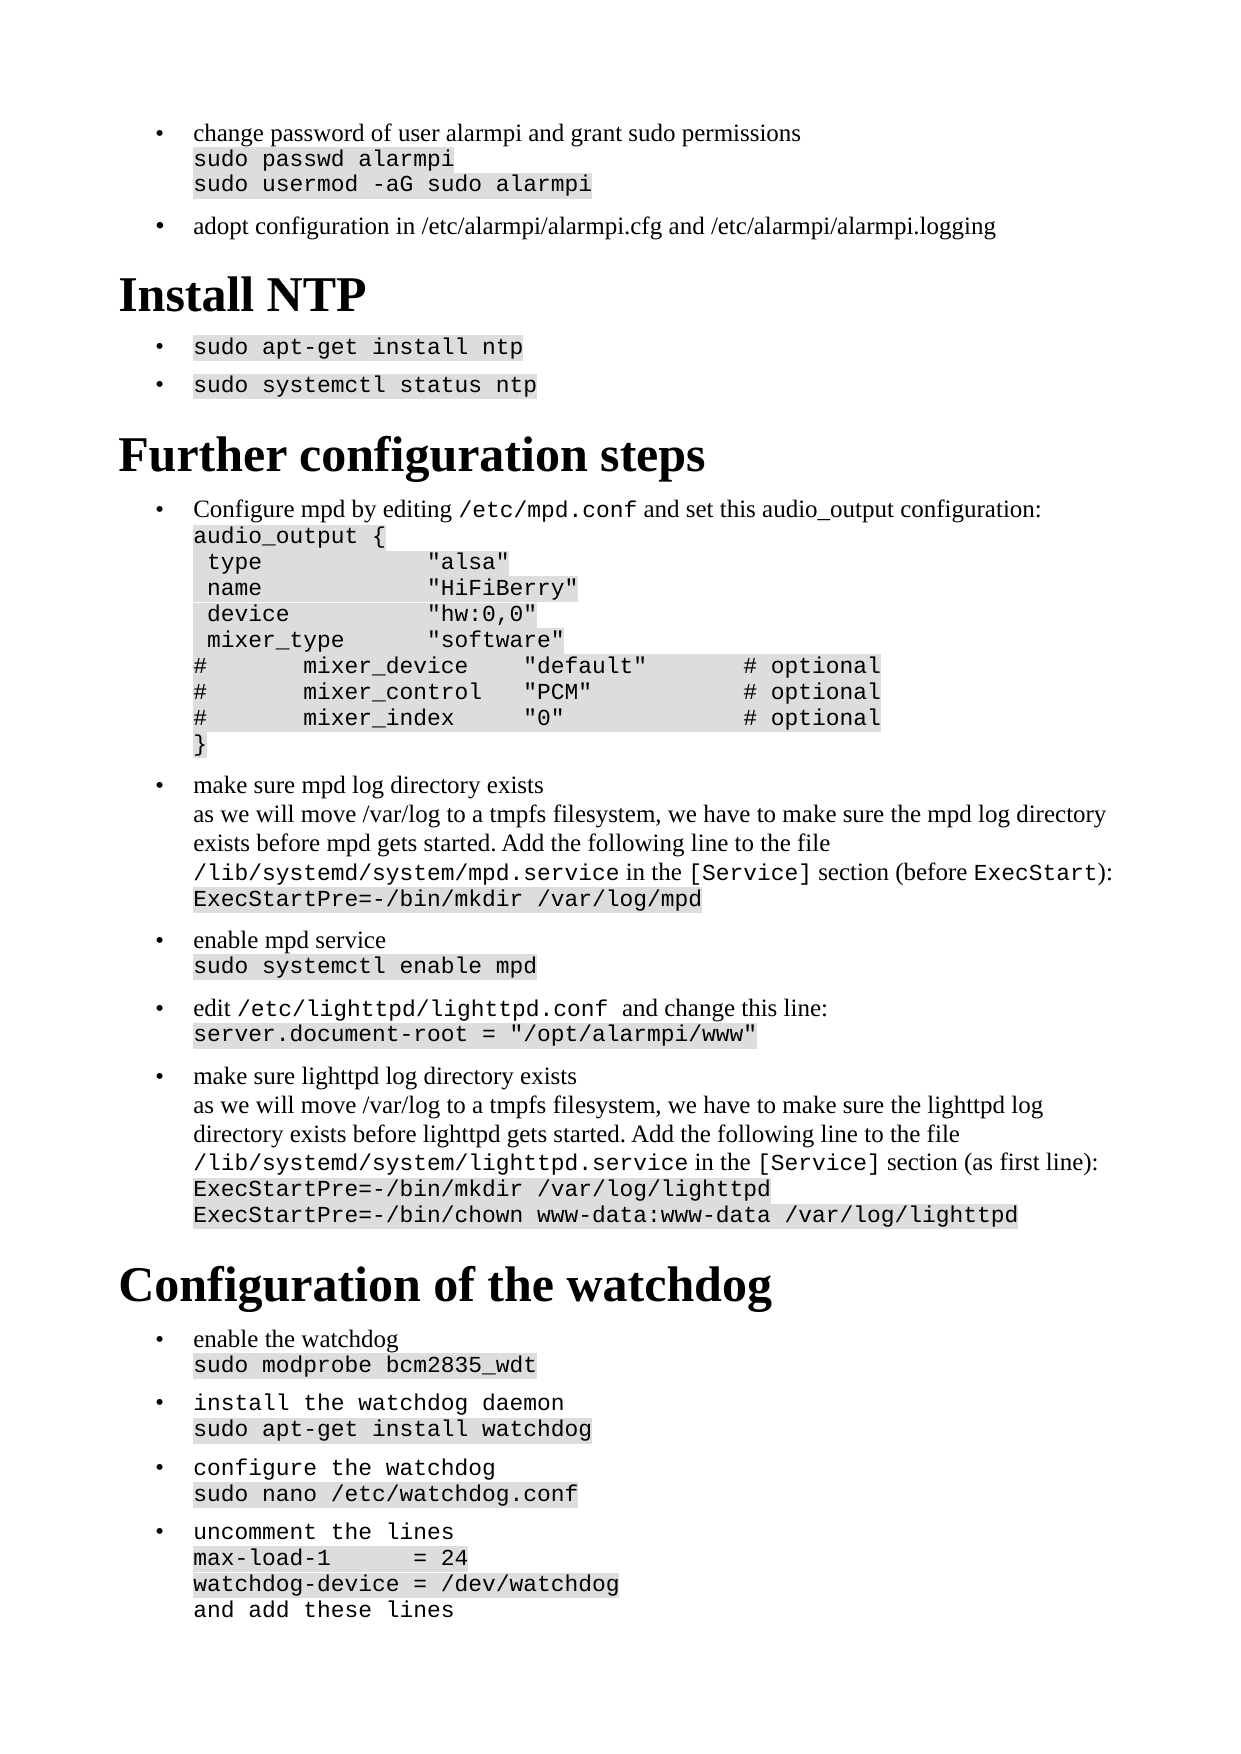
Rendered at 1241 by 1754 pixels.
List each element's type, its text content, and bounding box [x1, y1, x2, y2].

list make sure lighttpd log directory exists as we will move /var/log to a tmpfs filesystem, we have to make sure the lighttpd log directory exists before lighttpd gets started. Add the following line to the file /lib/systemd/system/lighttpd.service in the [Service] section (as first line): ExecStartPre=-/bin/mkdir /var/log/lighttpd ExecStartPre=-/bin/chown www-data:www-data /var/log/lighttpd [156, 1061, 1122, 1229]
list make sure mpd log directory exists as we will move /var/log to a tmpfs filesystem, we have to make sure the mpd log directory exists before mpd gets started. Add the following line to the file /lib/systemd/system/mpd.service in the [Service] section (before ExecStart): ExecStartPre=-/bin/mkdir /var/log/mpd [156, 771, 1122, 913]
list configure the watchdog sudo nano /etc/watchdog.conf [156, 1456, 1122, 1508]
subtitle Configuration of the watchdog [118, 1254, 1122, 1312]
list sudo apt-get install ntp [156, 335, 1122, 361]
subtitle Further configuration steps [118, 424, 1122, 482]
subtitle Install NTP [118, 265, 1122, 322]
list install the watchdog daemon sudo apt-get install watchdog [156, 1392, 1122, 1444]
list uncomment the lines max-load-1 = 24 watchdog-device = /dev/watchdog and add these lines [156, 1521, 1122, 1624]
list enable mpd service sudo systemctl enable mpd [156, 925, 1122, 980]
list adopt configuration in /etc/alarmpi/alarmpi.cfg and /etc/alarmpi/alarmpi.logging [156, 211, 1122, 240]
list enable the watchdog sudo modprobe bcm2835_wdt [156, 1324, 1122, 1379]
list Configure mpd by editing /etc/mpd.conf and set this audio_output configuration: audio_output { type "alsa" name "HiFiBerry" device "hw:0,0" mixer_type "software" # mixer_device "default" # optional # mixer_control "PCM" # optional # mixer_index "0" # optional } [156, 494, 1122, 758]
list sudo systemctl status ntp [156, 373, 1122, 399]
list change password of user alarmpi and grant sudo permissions sudo passwd alarmpi sudo usermod -aG sudo alarmpi [156, 118, 1122, 199]
list edit /etc/lighttpd/lighttpd.conf and change this line: server.document-root = "/opt/alarmpi/www" [156, 993, 1122, 1049]
